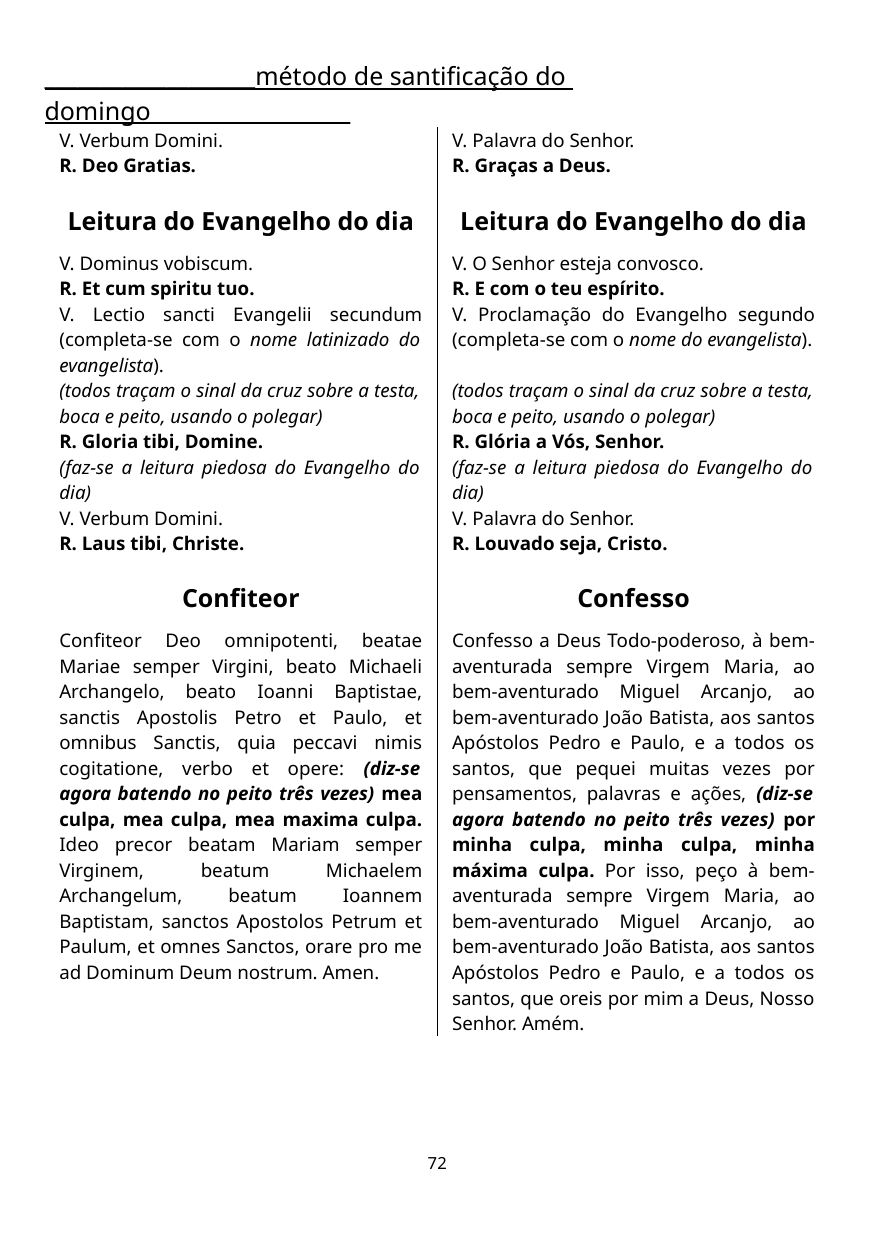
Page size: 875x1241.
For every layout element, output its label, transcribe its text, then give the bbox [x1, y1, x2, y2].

table_header V. Palavra do Senhor. R. Graças a Deus. Leitura do Evangelho do dia V. O Senhor esteja convosco. R. E com o teu espírito. V. Proclamação do Evangelho segundo (completa-se com o nome do evangelista). (todos traçam o sinal da cruz sobre a testa, boca e peito, usando o polegar) R. Glória a Vós, Senhor. (faz-se a leitura piedosa do Evangelho do dia) V. Palavra do Senhor. R. Louvado seja, Cristo. Confesso Confesso a Deus Todo-poderoso, à bem-aventurada sempre Virgem Maria, ao bem-aventurado Miguel Arcanjo, ao bem-aventurado João Batista, aos santos Apóstolos Pedro e Paulo, e a todos os santos, que pequei muitas vezes por pensamentos, palavras e ações, (diz-se agora batendo no peito três vezes) por minha culpa, minha culpa, minha máxima culpa. Por isso, peço à bem-aventurada sempre Virgem Maria, ao bem-aventurado Miguel Arcanjo, ao bem-aventurado João Batista, aos santos Apóstolos Pedro e Paulo, e a todos os santos, que oreis por mim a Deus, Nosso Senhor. Amém. [438, 127, 830, 1036]
table_header V. Verbum Domini. R. Deo Gratias. Leitura do Evangelho do dia V. Dominus vobiscum. R. Et cum spiritu tuo. V. Lectio sancti Evangelii secundum (completa-se com o nome latinizado do evangelista). (todos traçam o sinal da cruz sobre a testa, boca e peito, usando o polegar) R. Gloria tibi, Domine. (faz-se a leitura piedosa do Evangelho do dia) V. Verbum Domini. R. Laus tibi, Christe. Confiteor Confiteor Deo omnipotenti, beatae Mariae semper Virgini, beato Michaeli Archangelo, beato Ioanni Baptistae, sanctis Apostolis Petro et Paulo, et omnibus Sanctis, quia peccavi nimis cogitatione, verbo et opere: (diz-se agora batendo no peito três vezes) mea culpa, mea culpa, mea maxima culpa. Ideo precor beatam Mariam semper Virginem, beatum Michaelem Archangelum, beatum Ioannem Baptistam, sanctos Apostolos Petrum et Paulum, et omnes Sanctos, orare pro me ad Dominum Deum nostrum. Amen. [44, 127, 437, 1036]
